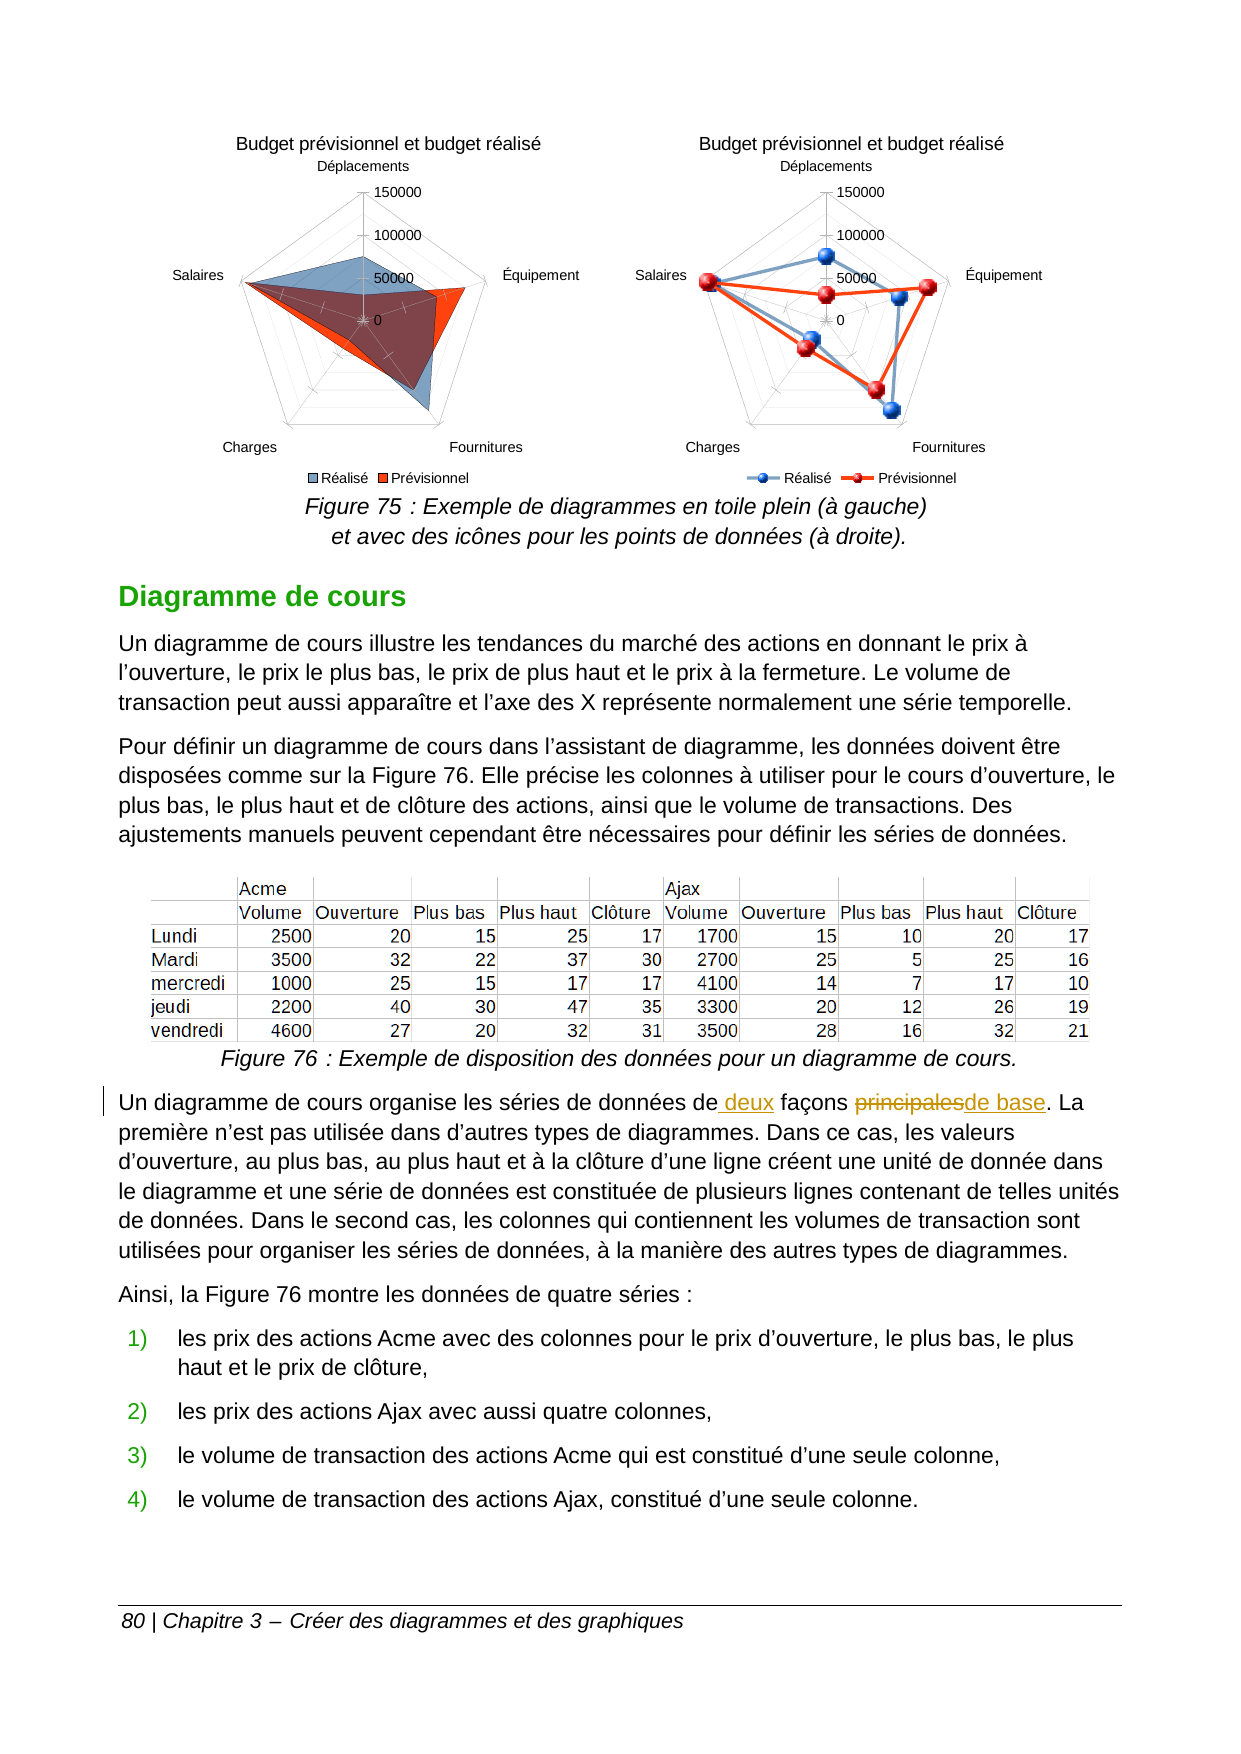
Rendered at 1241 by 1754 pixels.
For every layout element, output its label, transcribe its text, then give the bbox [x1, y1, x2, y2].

text Un diagramme de cours illustre les tendances du marché des actions en donnant le prix à l’ouverture, le prix le plus bas, le prix de plus haut et le prix à la fermeture. Le volume de transaction peut aussi apparaître et l’axe des X représente normalement une série temporelle. [118, 627, 1122, 715]
subtitle Diagramme de cours [118, 578, 1122, 612]
list le volume de transaction des actions Ajax, constitué d’une seule colonne. [148, 1483, 1122, 1513]
text Figure 76 : Exemple de disposition des données pour un diagramme de cours. [118, 1042, 1122, 1071]
text Ainsi, la Figure 76 montre les données de quatre séries : [118, 1277, 1122, 1307]
list le volume de transaction des actions Acme qui est constitué d’une seule colonne, [148, 1439, 1122, 1469]
text Figure 75 : Exemple de diagrammes en toile plein (à gauche) et avec des icônes pour les points de données (à droite). [118, 490, 1122, 549]
picture [151, 877, 1090, 1042]
list les prix des actions Ajax avec aussi quatre colonnes, [148, 1395, 1122, 1424]
text Pour définir un diagramme de cours dans l’assistant de diagramme, les données doivent être disposées comme sur la Figure 76. Elle précise les colonnes à utiliser pour le cours d’ouverture, le plus bas, le plus haut et de clôture des actions, ainsi que le volume de transactions. Des ajustements manuels peuvent cependant être nécessaires pour définir les séries de données. [118, 730, 1122, 848]
list les prix des actions Acme avec des colonnes pour le prix d’ouverture, le plus bas, le plus haut et le prix de clôture, [148, 1322, 1122, 1381]
text Un diagramme de cours organise les séries de données de deux façons de base. La première n’est pas utilisée dans d’autres types de diagrammes. Dans ce cas, les valeurs d’ouverture, au plus bas, au plus haut et à la clôture d’une ligne créent une unité de donnée dans le diagramme et une série de données est constituée de plusieurs lignes contenant de telles unités de données. Dans le second cas, les colonnes qui contiennent les volumes de transaction sont utilisées pour organiser les séries de données, à la manière des autres types de diagrammes. [118, 1086, 1122, 1263]
